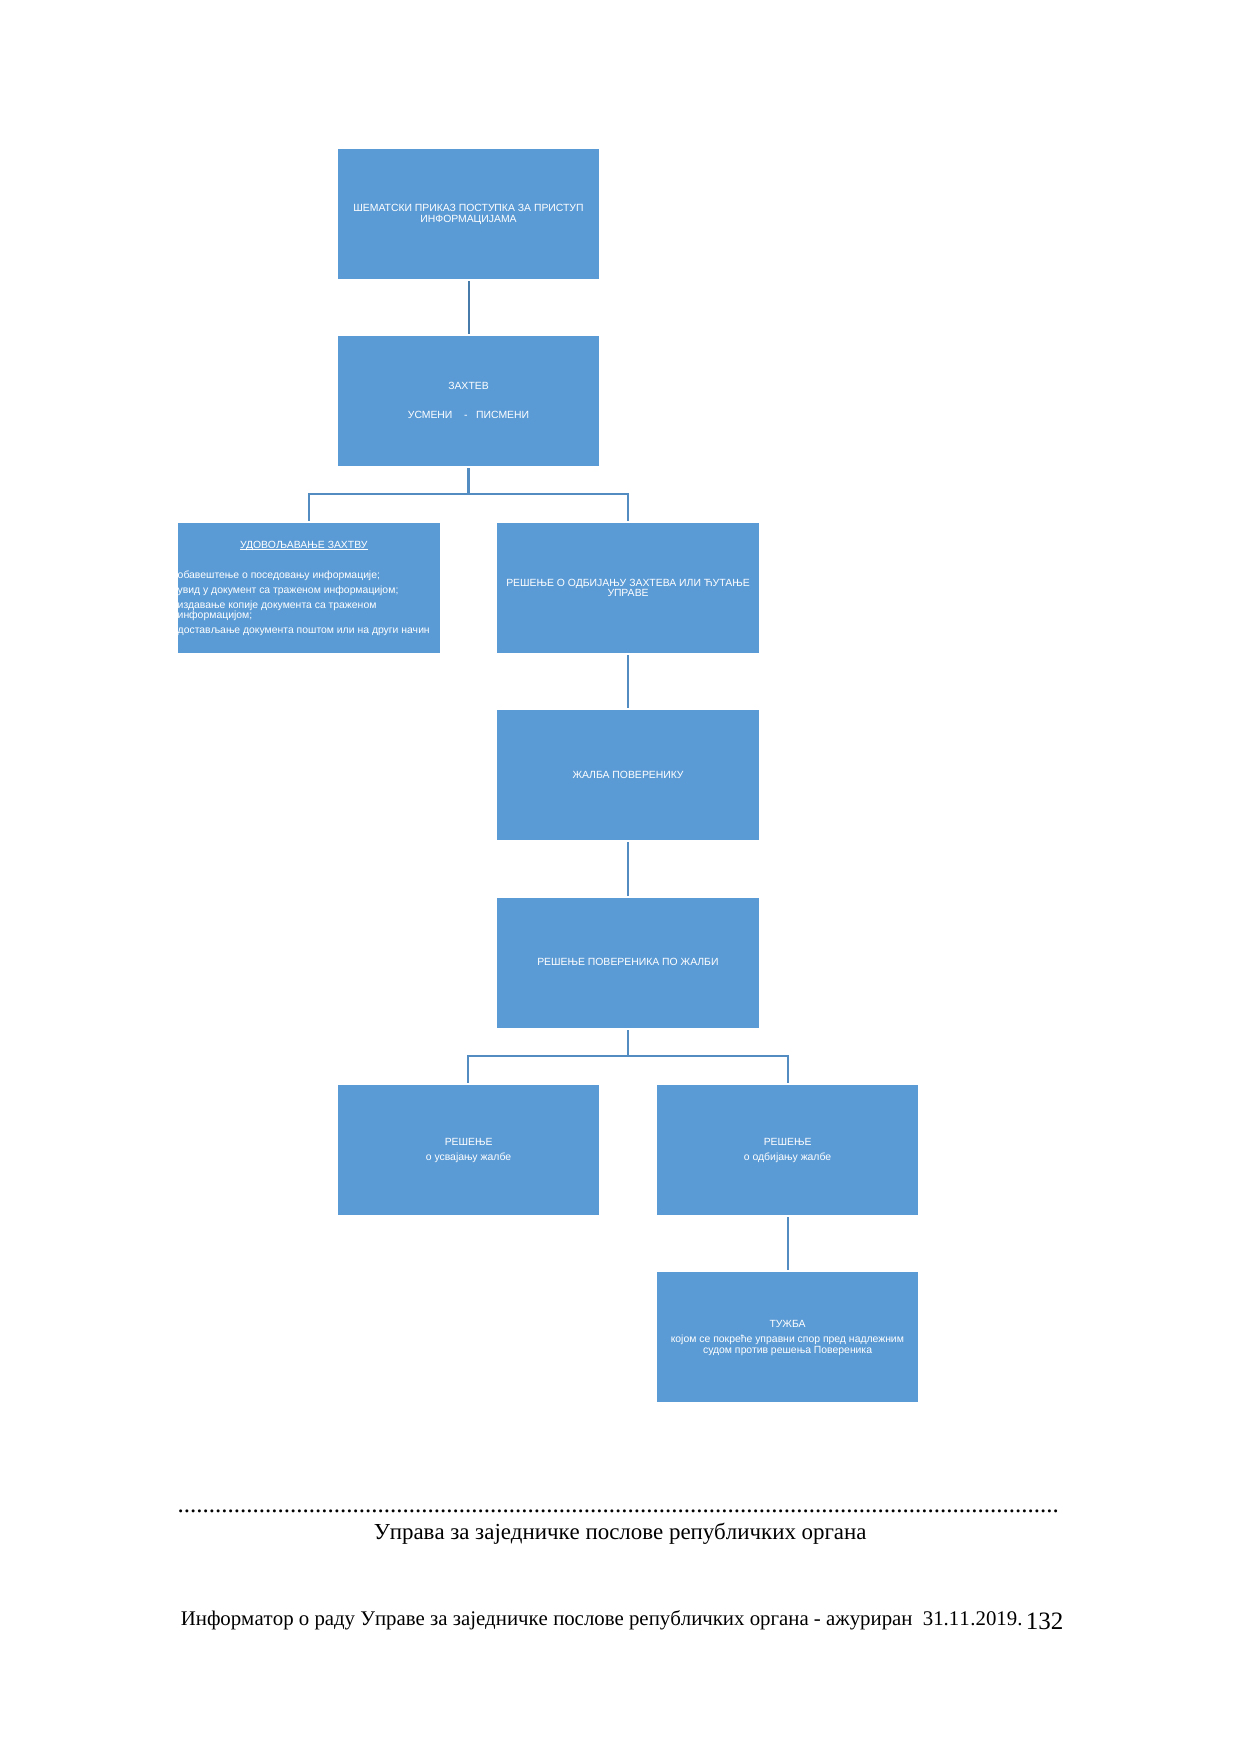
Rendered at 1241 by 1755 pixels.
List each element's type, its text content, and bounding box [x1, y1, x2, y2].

text Управа за заједничке послове републичких органа [177, 1518, 1063, 1544]
text ............................................................................................................................................. [177, 1489, 1063, 1518]
